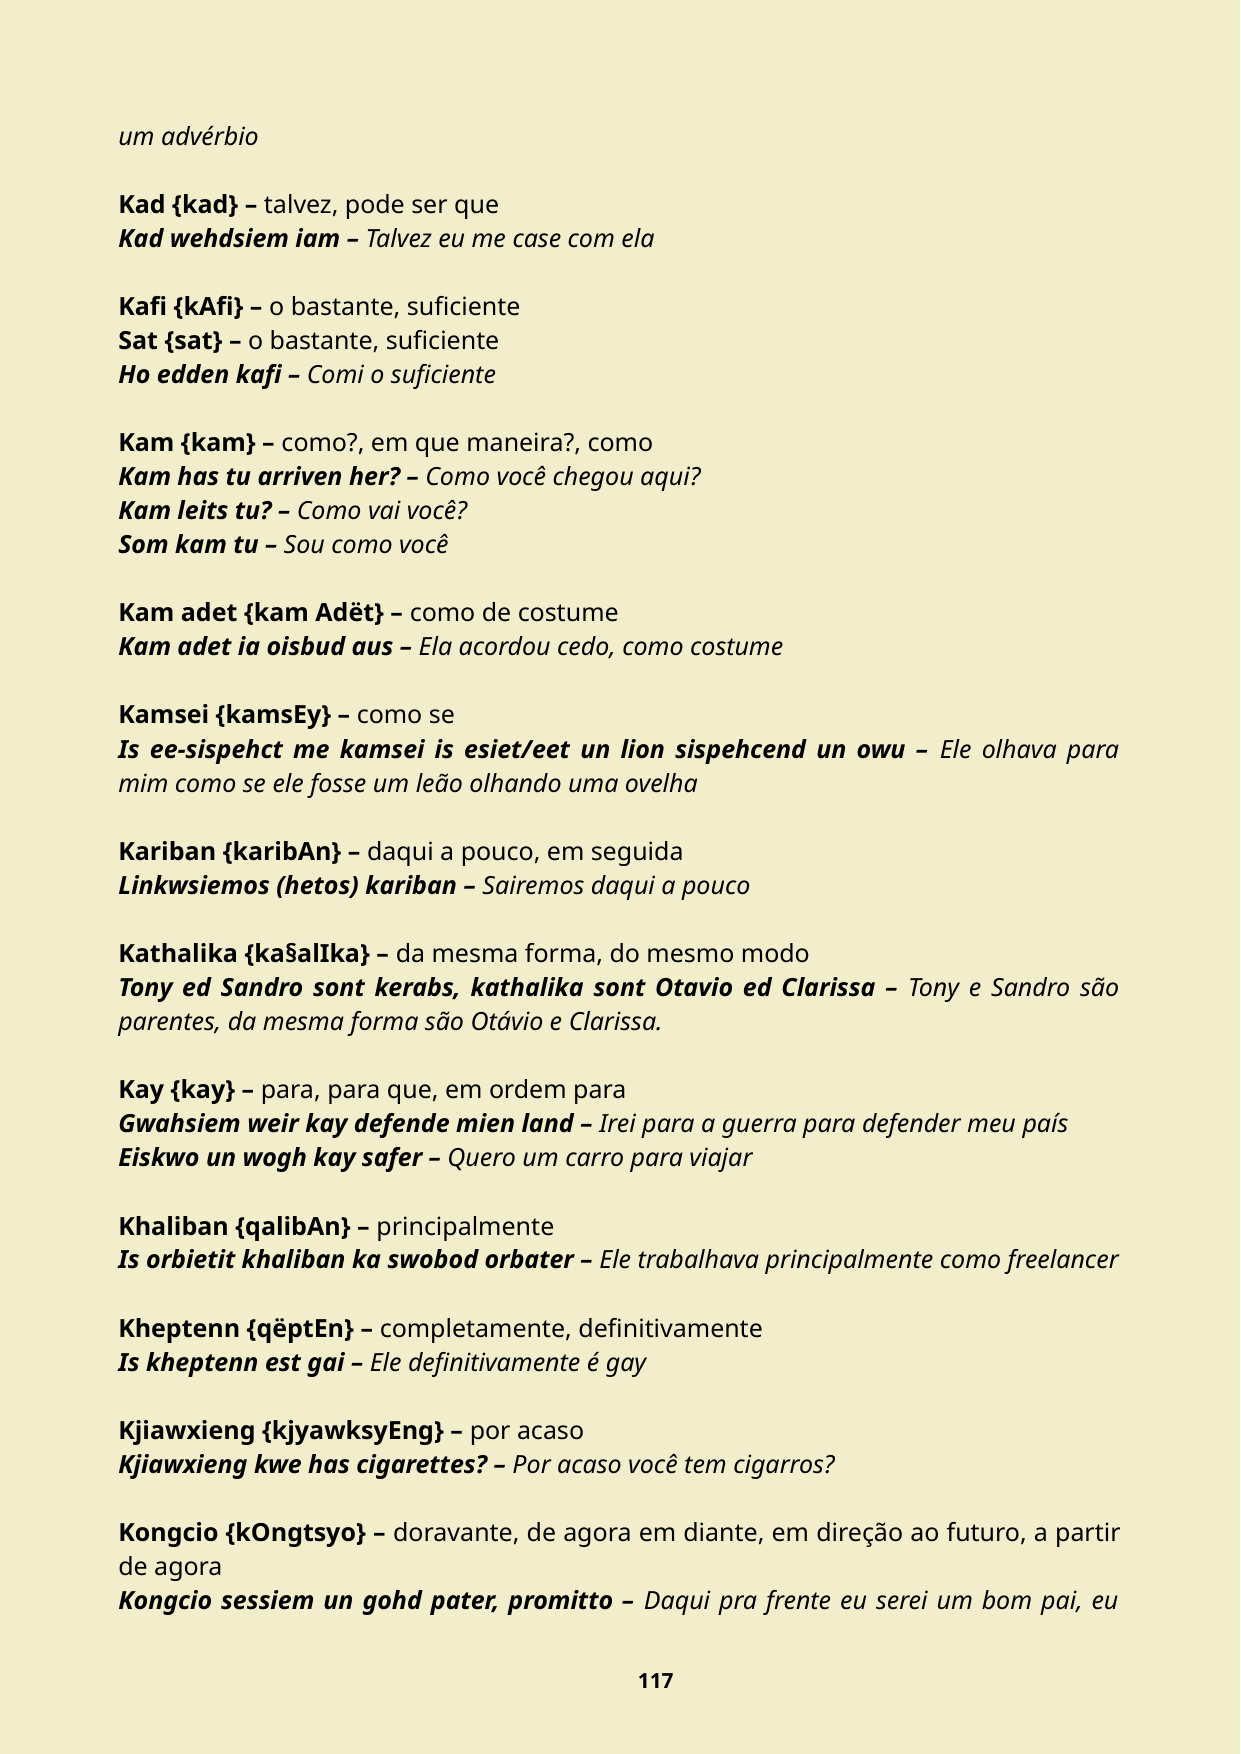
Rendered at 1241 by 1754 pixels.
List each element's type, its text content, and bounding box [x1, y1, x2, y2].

text Kafi {kAfi} – o bastante, suficiente [118, 288, 1122, 322]
text Kjiawxieng {kjyawksyEng} – por acaso [118, 1412, 1122, 1447]
text um advérbio [118, 118, 1122, 152]
text Kay {kay} – para, para que, em ordem para [118, 1072, 1122, 1106]
text Kongcio sessiem un gohd pater, promitto – Daqui pra frente eu serei um bom pai, eu [118, 1583, 1122, 1617]
text Gwahsiem weir kay defende mien land – Irei para a guerra para defender meu país [118, 1106, 1122, 1140]
text Kam leits tu? – Como vai você? [118, 493, 1122, 527]
text Kad {kad} – talvez, pode ser que [118, 186, 1122, 220]
text Kheptenn {qëptEn} – completamente, definitivamente [118, 1310, 1122, 1344]
text Khaliban {qalibAn} – principalmente [118, 1208, 1122, 1242]
text Eiskwo un wogh kay safer – Quero um carro para viajar [118, 1140, 1122, 1174]
text Som kam tu – Sou como você [118, 527, 1122, 561]
text Kjiawxieng kwe has cigarettes? – Por acaso você tem cigarros? [118, 1447, 1122, 1481]
text Kamsei {kamsEy} – como se [118, 697, 1122, 731]
text Sat {sat} – o bastante, suficiente [118, 322, 1122, 357]
text Kam adet {kam Adët} – como de costume [118, 595, 1122, 629]
text Is orbietit khaliban ka swobod orbater – Ele trabalhava principalmente como freelancer [118, 1242, 1122, 1276]
text Ho edden kafi – Comi o suficiente [118, 357, 1122, 391]
text Is ee-sispehct me kamsei is esiet/eet un lion sispehcend un owu – Ele olhava para mim como se ele fosse um leão olhando uma ovelha [118, 731, 1122, 799]
text Kam {kam} – como?, em que maneira?, como [118, 425, 1122, 459]
text Is kheptenn est gai – Ele definitivamente é gay [118, 1344, 1122, 1378]
text Kam has tu arriven her? – Como você chegou aqui? [118, 459, 1122, 493]
text Linkwsiemos (hetos) kariban – Sairemos daqui a pouco [118, 867, 1122, 902]
text Kad wehdsiem iam – Talvez eu me case com ela [118, 220, 1122, 254]
text Kam adet ia oisbud aus – Ela acordou cedo, como costume [118, 629, 1122, 663]
text Kariban {karibAn} – daqui a pouco, em seguida [118, 833, 1122, 867]
text Kathalika {ka§alIka} – da mesma forma, do mesmo modo [118, 936, 1122, 970]
text Kongcio {kOngtsyo} – doravante, de agora em diante, em direção ao futuro, a partir de agora [118, 1515, 1122, 1583]
text Tony ed Sandro sont kerabs, kathalika sont Otavio ed Clarissa – Tony e Sandro são parentes, da mesma forma são Otávio e Clarissa. [118, 970, 1122, 1038]
